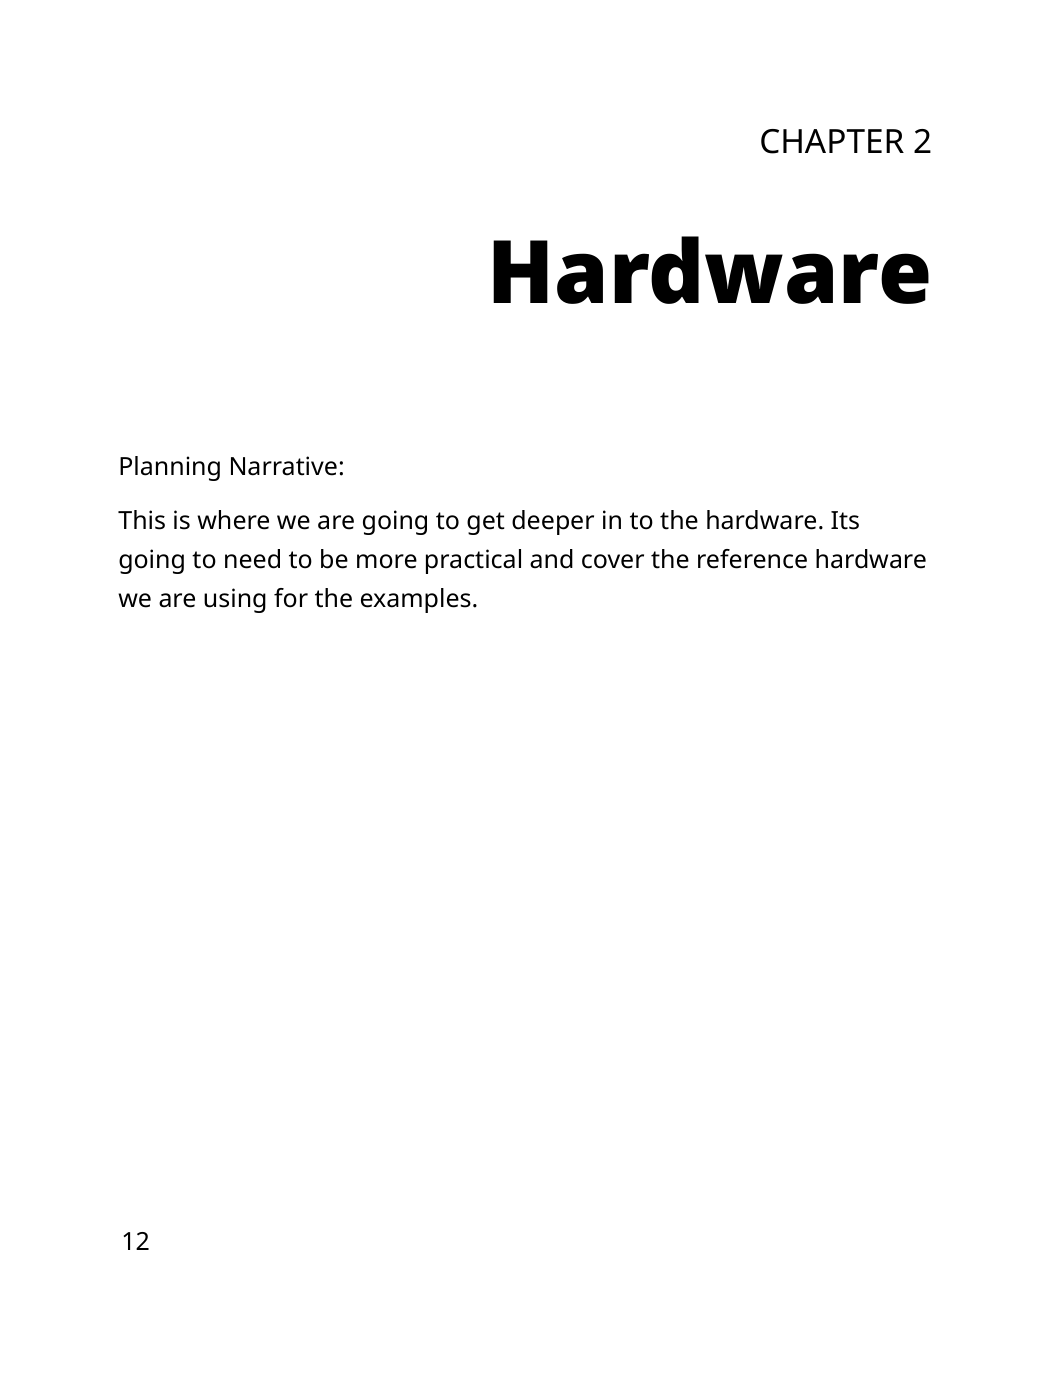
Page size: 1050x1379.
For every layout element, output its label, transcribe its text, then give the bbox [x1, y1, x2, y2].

text Planning Narrative: [118, 449, 932, 483]
text This is where we are going to get deeper in to the hardware. Its going to need to be more practical and cover the reference hardware we are using for the examples. [118, 503, 932, 615]
subtitle Hardware [118, 210, 932, 329]
text CHAPTER 2 [118, 118, 932, 163]
